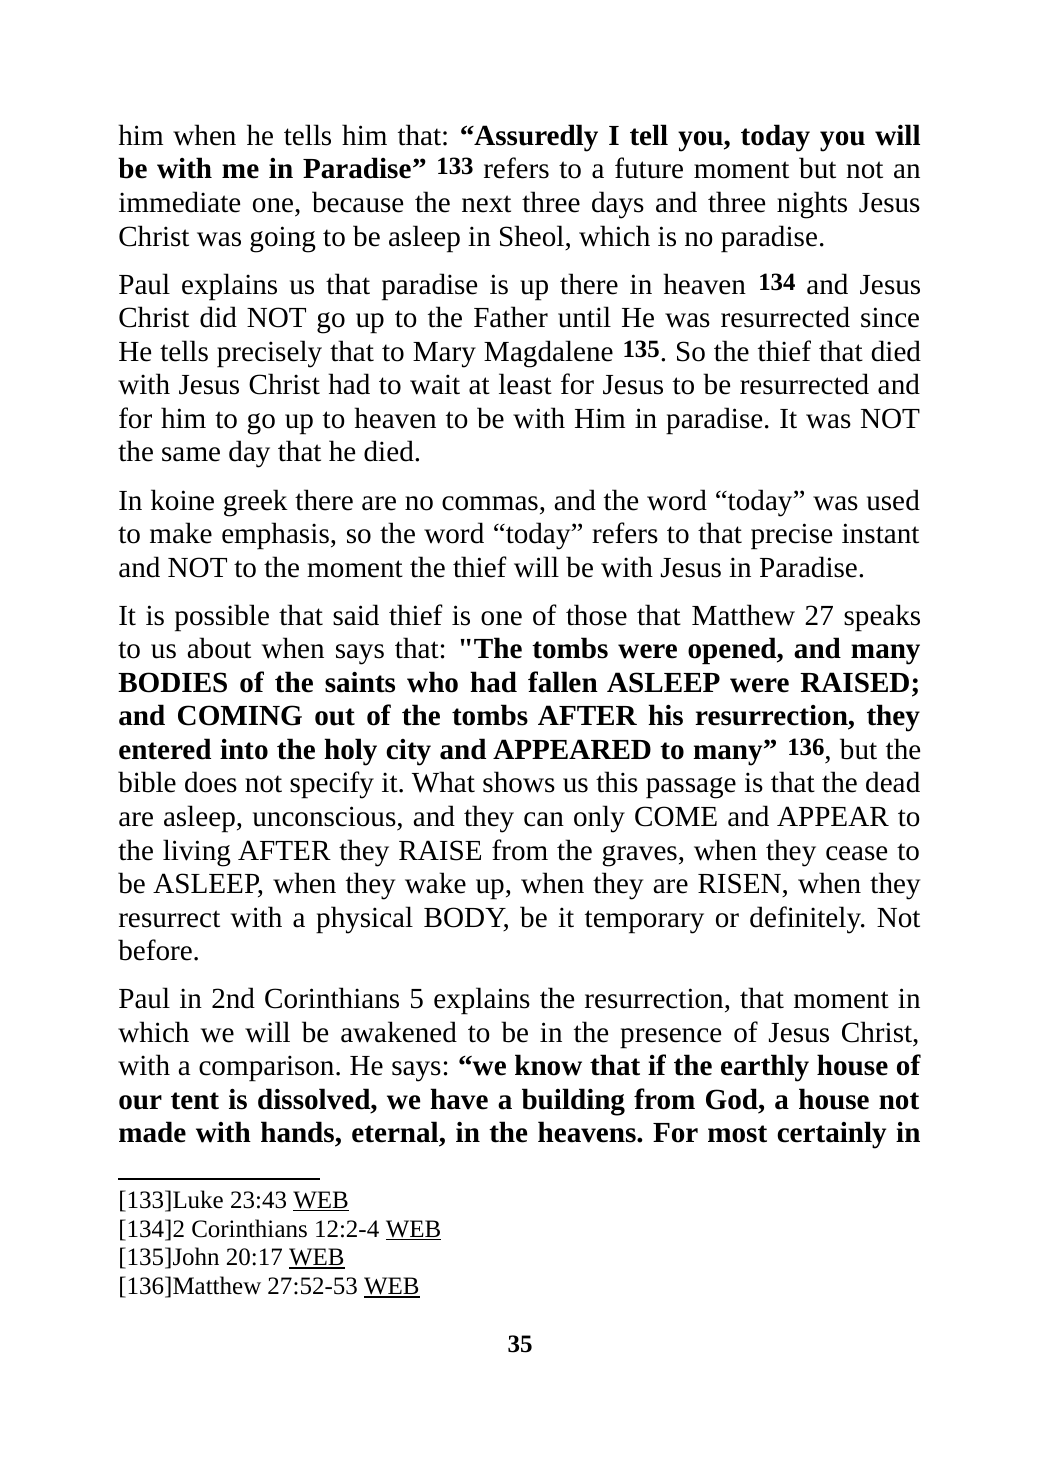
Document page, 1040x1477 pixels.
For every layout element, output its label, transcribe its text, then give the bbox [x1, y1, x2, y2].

text In koine greek there are no commas, and the word “today” was used to make emphasis, so the word “today” refers to that precise instant and NOT to the moment the thief will be with Jesus in Paradise. [118, 483, 921, 583]
text 2 Corinthians 12:2-4 WEB [118, 1214, 921, 1242]
text him when he tells him that: “Assuredly I tell you, today you will be with me in Paradise” refers to a future moment but not an immediate one, because the next three days and three nights Jesus Christ was going to be asleep in Sheol, which is no paradise. [118, 118, 921, 252]
text John 20:17 WEB [118, 1242, 921, 1271]
text Matthew 27:52-53 WEB [118, 1271, 921, 1300]
text Paul explains us that paradise is up there in heaven and Jesus Christ did NOT go up to the Father until He was resurrected since He tells precisely that to Mary Magdalene . So the thief that died with Jesus Christ had to wait at least for Jesus to be resurrected and for him to go up to heaven to be with Him in paradise. It was NOT the same day that he died. [118, 267, 921, 468]
text Paul in 2nd Corinthians 5 explains the resurrection, that moment in which we will be awakened to be in the presence of Jesus Christ, with a comparison. He says: “we know that if the earthly house of our tent is dissolved, we have a building from God, a house not made with hands, eternal, in the heavens. For most certainly in [118, 981, 921, 1149]
text It is possible that said thief is one of those that Matthew 27 speaks to us about when says that: "The tombs were opened, and many BODIES of the saints who had fallen ASLEEP were RAISED; and COMING out of the tombs AFTER his resurrection, they entered into the holy city and APPEARED to many” , but the bible does not specify it. What shows us this passage is that the dead are asleep, unconscious, and they can only COME and APPEAR to the living AFTER they RAISE from the graves, when they cease to be ASLEEP, when they wake up, when they are RISEN, when they resurrect with a physical BODY, be it temporary or definitely. Not before. [118, 598, 921, 967]
text Luke 23:43 WEB [118, 1185, 921, 1214]
